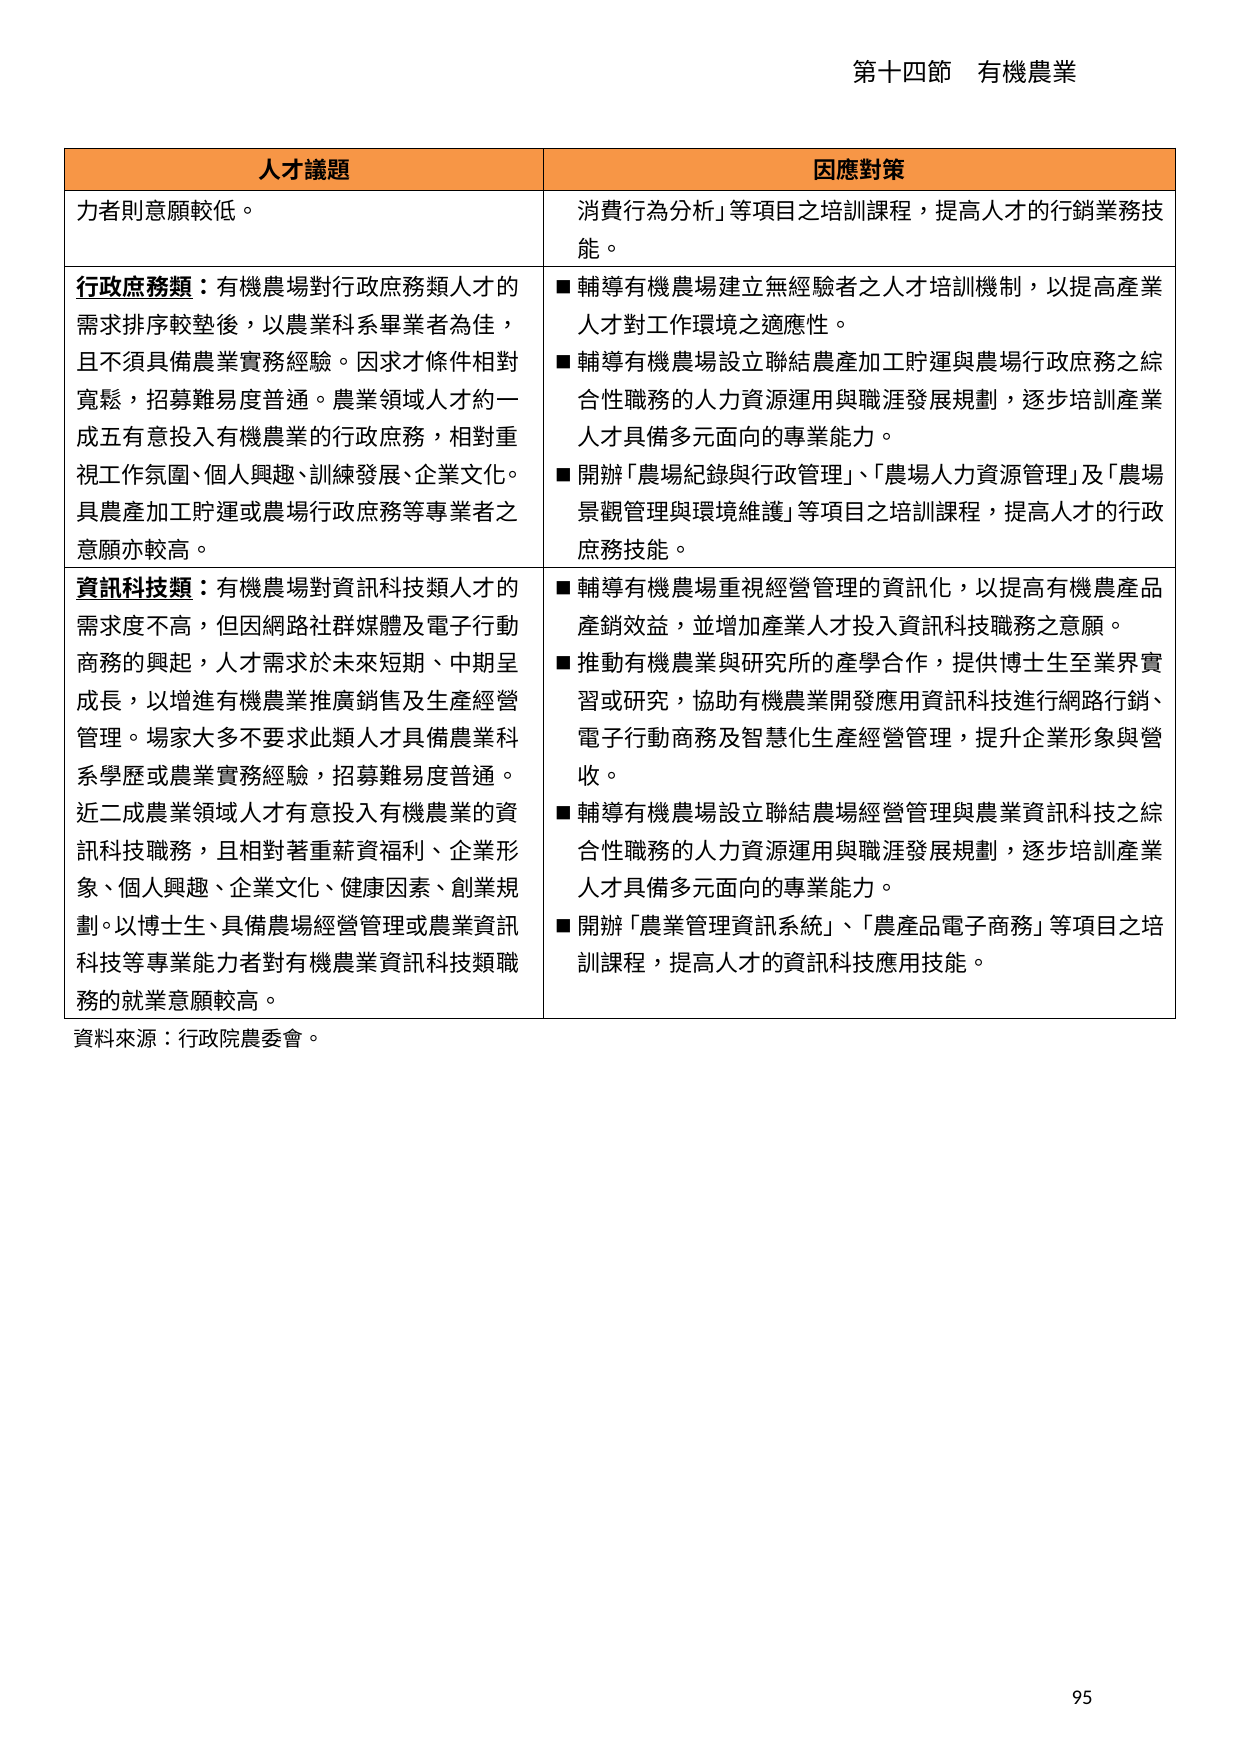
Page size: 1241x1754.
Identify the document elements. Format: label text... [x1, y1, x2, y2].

text 資料來源：行政院農委會。 [74, 1019, 1063, 1056]
table_header 人才議題 [65, 149, 543, 190]
table_header 因應對策 [544, 149, 1175, 190]
table_cell 消費行為分析」等項目之培訓課程，提高人才的行銷業務技能。 [544, 191, 1175, 266]
table_cell 輔導有機農場建立無經驗者之人才培訓機制，以提高產業人才對工作環境之適應性。 輔導有機農場設立聯結農產加工貯運與農場行政庶務之綜合性職務的人力資源運用與職涯發展規劃，逐步培訓產業人才具備多元面向的專業能力。 開辦「農場紀錄與行政管理」、「農場人力資源管理」及「農場景觀管理與環境維護」等項目之培訓課程，提高人才的行政庶務技能。 [544, 267, 1175, 567]
table_cell 資訊科技類：有機農場對資訊科技類人才的需求度不高，但因網路社群媒體及電子行動商務的興起，人才需求於未來短期、中期呈成長，以增進有機農業推廣銷售及生產經營管理。場家大多不要求此類人才具備農業科系學歷或農業實務經驗，招募難易度普通。近二成農業領域人才有意投入有機農業的資訊科技職務，且相對著重薪資福利、企業形象、個人興趣、企業文化、健康因素、創業規劃。以博士生、具備農場經營管理或農業資訊科技等專業能力者對有機農業資訊科技類職務的就業意願較高。 [65, 568, 543, 1018]
table_cell 輔導有機農場重視經營管理的資訊化，以提高有機農產品產銷效益，並增加產業人才投入資訊科技職務之意願。 推動有機農業與研究所的產學合作，提供博士生至業界實習或研究，協助有機農業開發應用資訊科技進行網路行銷、電子行動商務及智慧化生產經營管理，提升企業形象與營收。 輔導有機農場設立聯結農場經營管理與農業資訊科技之綜合性職務的人力資源運用與職涯發展規劃，逐步培訓產業人才具備多元面向的專業能力。 開辦「農業管理資訊系統」、「農產品電子商務」等項目之培訓課程，提高人才的資訊科技應用技能。 [544, 568, 1175, 1018]
table_cell 力者則意願較低。 [65, 191, 543, 266]
table_cell 行政庶務類：有機農場對行政庶務類人才的需求排序較墊後，以農業科系畢業者為佳，且不須具備農業實務經驗。因求才條件相對寬鬆，招募難易度普通。農業領域人才約一成五有意投入有機農業的行政庶務，相對重視工作氛圍、個人興趣、訓練發展、企業文化。具農產加工貯運或農場行政庶務等專業者之意願亦較高。 [65, 267, 543, 567]
